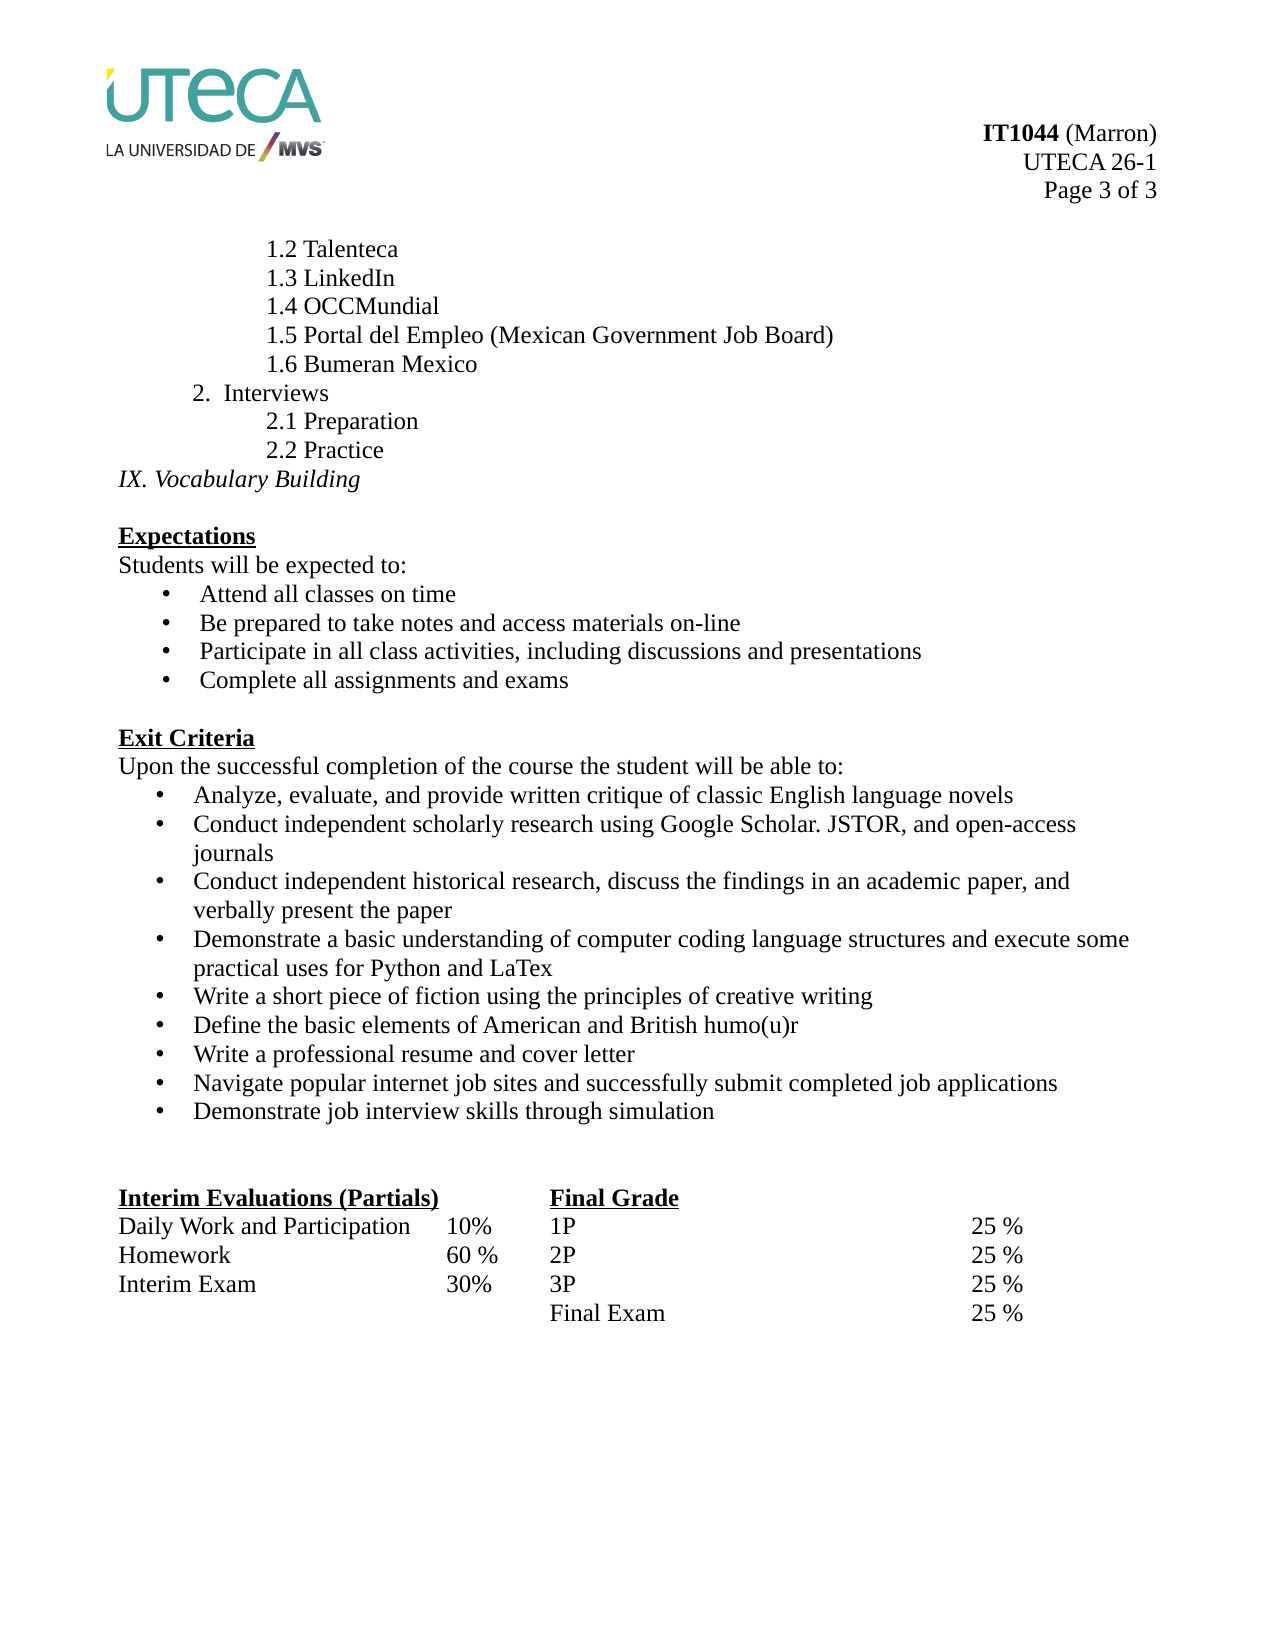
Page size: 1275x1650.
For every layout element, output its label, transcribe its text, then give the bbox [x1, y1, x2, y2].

list Demonstrate a basic understanding of computer coding language structures and execute some practical uses for Python and LaTex [156, 924, 1157, 981]
text IX. Vocabulary Building [118, 464, 1157, 493]
table_cell 2P [549, 1240, 971, 1269]
table_header [512, 1183, 549, 1211]
table_cell [512, 1298, 549, 1326]
table_cell Daily Work and Participation [118, 1211, 446, 1240]
table_cell Final Exam [549, 1298, 971, 1326]
text Students will be expected to: [118, 550, 1157, 579]
text 1.2 Talenteca [266, 234, 1157, 263]
list Write a short piece of fiction using the principles of creative writing [156, 981, 1157, 1010]
text Upon the successful completion of the course the student will be able to: [118, 751, 1157, 780]
table_header [446, 1183, 512, 1211]
table_cell [512, 1211, 549, 1240]
table_cell [512, 1269, 549, 1298]
table_header Final Grade [549, 1183, 971, 1211]
list Define the basic elements of American and British humo(u)r [156, 1010, 1157, 1039]
text Exit Criteria [118, 723, 1157, 751]
list Complete all assignments and exams [162, 665, 1157, 694]
table_header [971, 1183, 1027, 1211]
list Participate in all class activities, including discussions and presentations [162, 636, 1157, 665]
text 1.4 OCCMundial [266, 291, 1157, 320]
table_cell [512, 1240, 549, 1269]
picture [104, 64, 328, 166]
table_cell 25 % [971, 1298, 1027, 1326]
list Conduct independent scholarly research using Google Scholar. JSTOR, and open-access journals [156, 809, 1157, 866]
table_cell 60 % [446, 1240, 512, 1269]
text 1.3 LinkedIn [266, 263, 1157, 291]
table_cell 10% [446, 1211, 512, 1240]
list Conduct independent historical research, discuss the findings in an academic paper, and verbally present the paper [156, 866, 1157, 924]
text Expectations [118, 521, 1157, 550]
table_cell [118, 1298, 446, 1326]
list Demonstrate job interview skills through simulation [156, 1096, 1157, 1125]
table_cell 25 % [971, 1211, 1027, 1240]
list Attend all classes on time [162, 579, 1157, 608]
list Write a professional resume and cover letter [156, 1039, 1157, 1068]
text 1.5 Portal del Empleo (Mexican Government Job Board) [266, 320, 1157, 349]
table_cell Interim Exam [118, 1269, 446, 1298]
list Navigate popular internet job sites and successfully submit completed job applications [156, 1068, 1157, 1096]
text 2.2 Practice [266, 435, 1157, 464]
table_header Interim Evaluations (Partials) [118, 1183, 446, 1211]
text 2. Interviews [118, 378, 1157, 406]
table_cell 1P [549, 1211, 971, 1240]
text 2.1 Preparation [118, 406, 1157, 435]
table_cell 25 % [971, 1240, 1027, 1269]
text 1.6 Bumeran Mexico [266, 349, 1157, 378]
list Be prepared to take notes and access materials on-line [162, 608, 1157, 636]
table_cell 25 % [971, 1269, 1027, 1298]
table_cell 3P [549, 1269, 971, 1298]
table_cell [446, 1298, 512, 1326]
table_cell Homework [118, 1240, 446, 1269]
list Analyze, evaluate, and provide written critique of classic English language novels [156, 780, 1157, 809]
table_cell 30% [446, 1269, 512, 1298]
